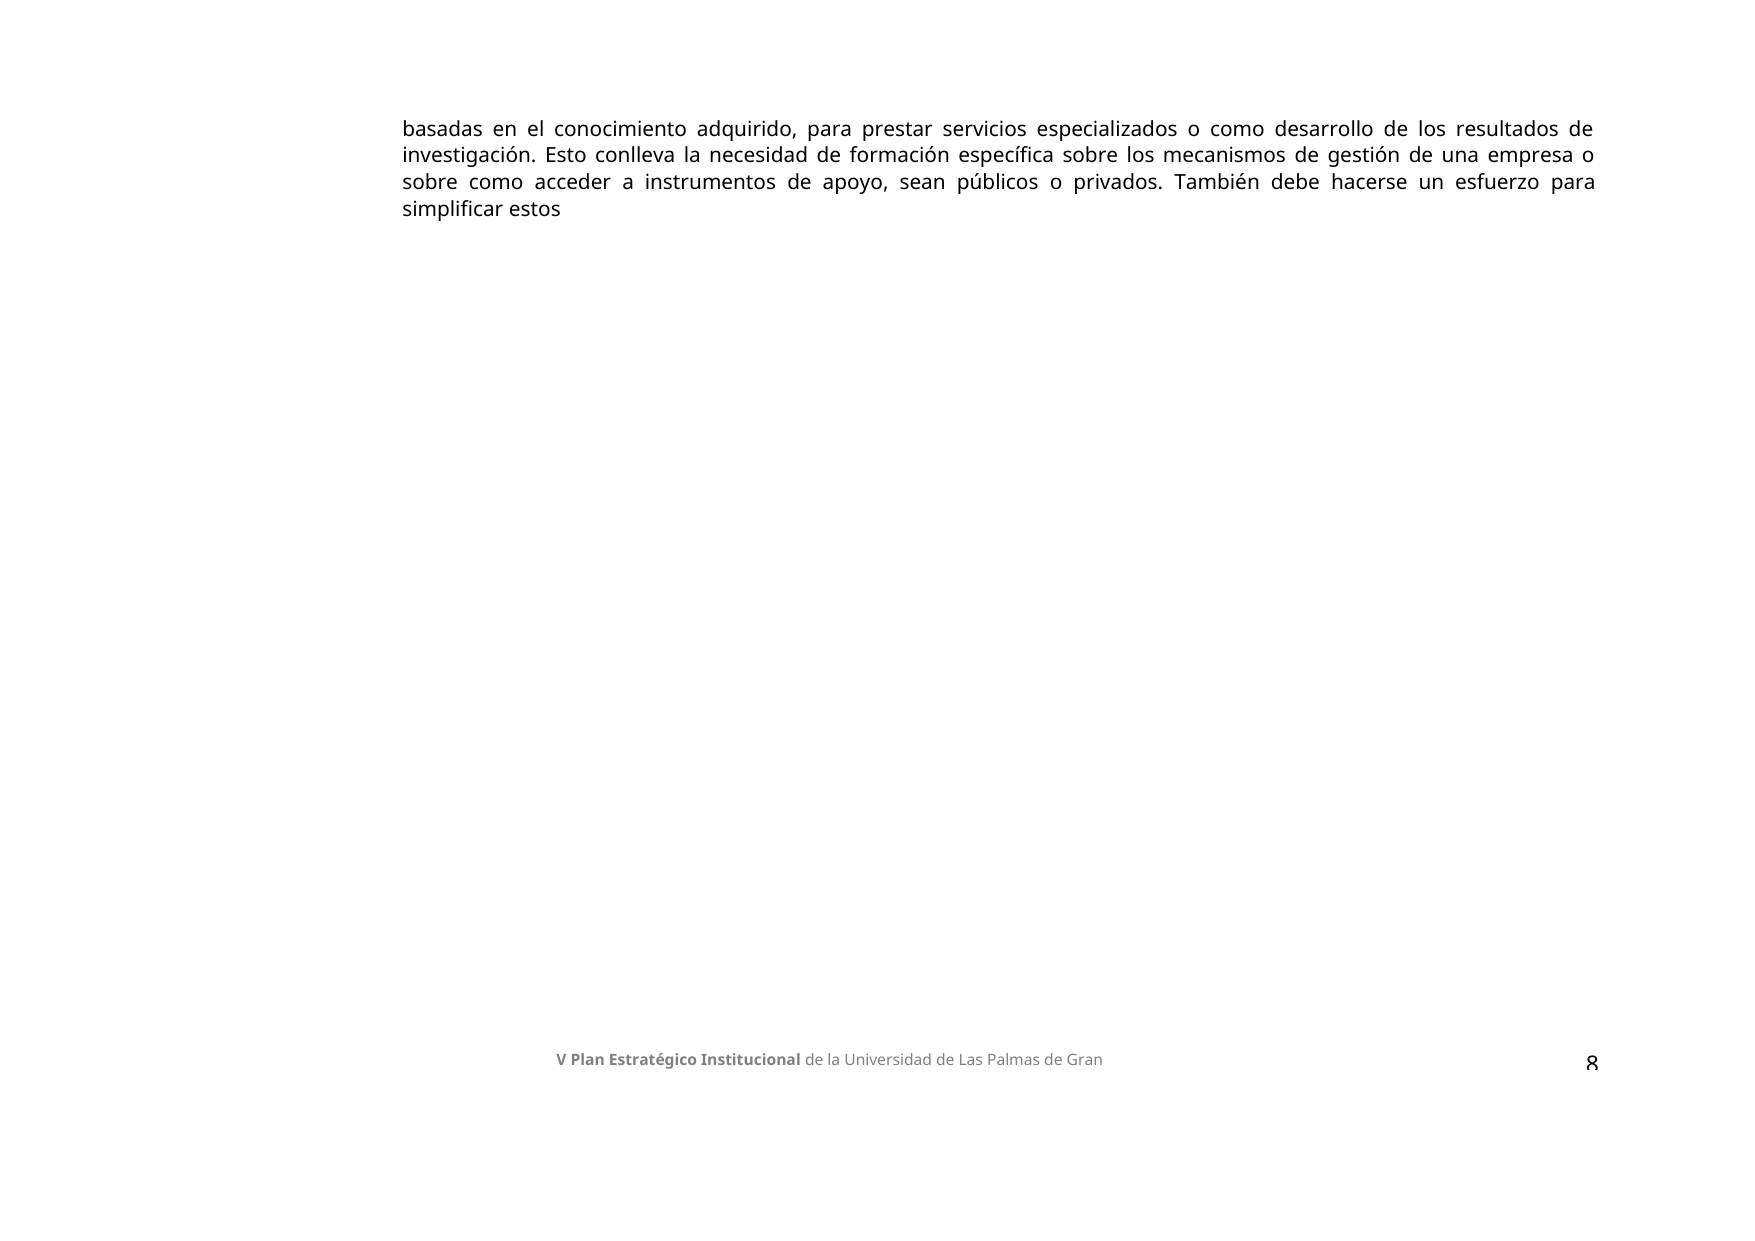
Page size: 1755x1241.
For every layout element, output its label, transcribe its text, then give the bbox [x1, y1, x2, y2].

text basadas en el conocimiento adquirido, para prestar servicios especializados o como desarrollo de los resultados de investigación. Esto conlleva la necesidad de formación específica sobre los mecanismos de gestión de una empresa o sobre como acceder a instrumentos de apoyo, sean públicos o privados. También debe hacerse un esfuerzo para simplificar estos [264, 114, 1595, 223]
